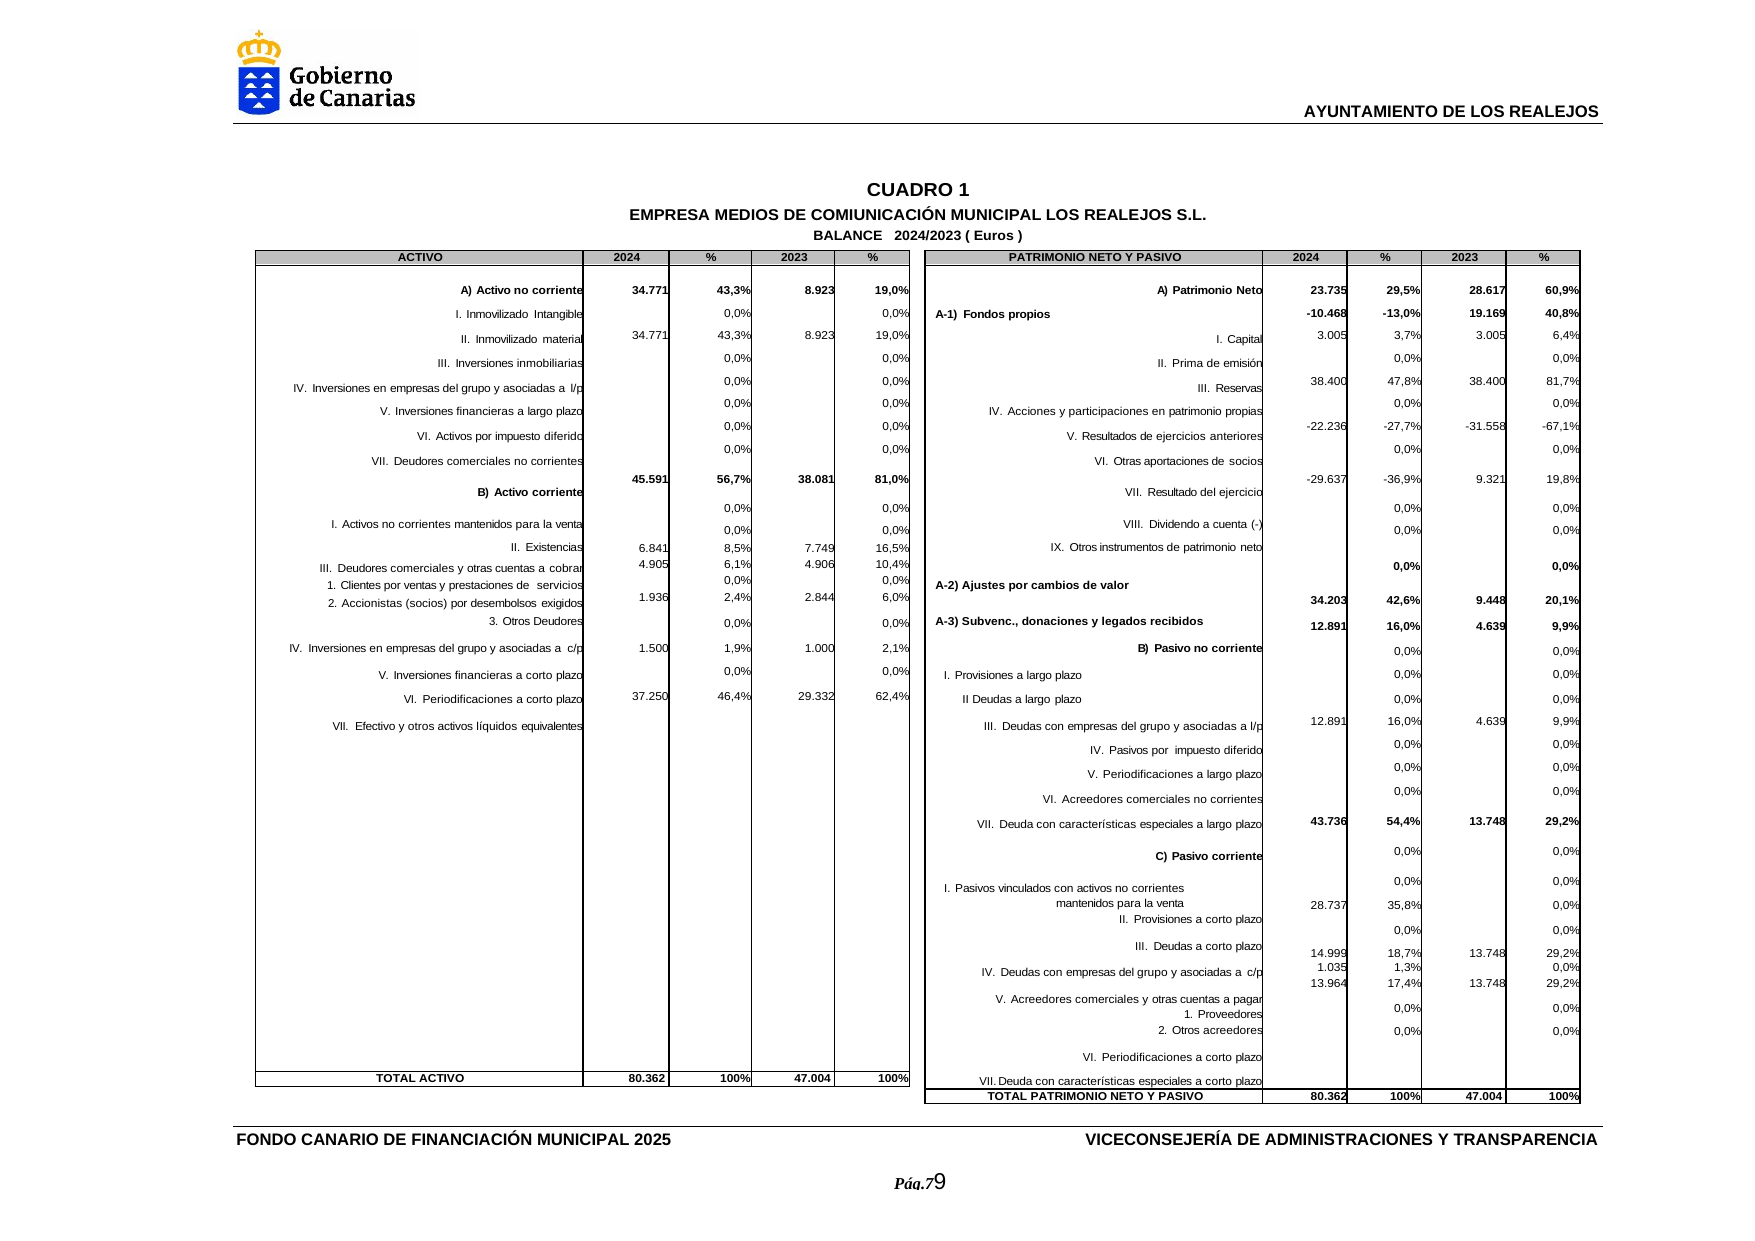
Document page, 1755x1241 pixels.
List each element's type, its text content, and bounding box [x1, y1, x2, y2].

table_header 2023 [1422, 251, 1505, 264]
table_cell [1422, 834, 1505, 864]
table_cell 81,7% [1507, 368, 1579, 390]
table_cell [1263, 864, 1346, 891]
table_cell 0,0% [1348, 864, 1421, 891]
table_cell 1.000 [752, 634, 834, 658]
table_cell 100% [835, 1072, 909, 1086]
table_cell 0,0% [1507, 546, 1579, 582]
table_cell [1263, 685, 1346, 709]
table_cell 0,0% [1348, 778, 1421, 804]
table_cell [584, 518, 668, 538]
table_cell [1422, 518, 1505, 546]
table_cell 18,7% [1348, 941, 1421, 961]
table_cell [1422, 754, 1505, 777]
table_cell 12.891 [1263, 709, 1346, 731]
table_cell 34.203 [1263, 582, 1346, 612]
table_cell [1422, 390, 1505, 413]
table_header 2023 [752, 251, 834, 264]
table_cell [1422, 1018, 1505, 1088]
table_cell 6,4% [1507, 323, 1579, 345]
table_cell 0,0% [1507, 436, 1579, 462]
table_cell [752, 345, 834, 368]
table_cell Activo no corriente Inmovilizado Intangible Inmovilizado material Inversiones inmobiliarias Inversiones en empresas del grupo y asociadas a l/p Inversiones financieras a largo plazo Activos por impuesto diferido Deudores comerciales no corrientes Activo corriente Activos no corrientes mantenidos para la venta Existencias Deudores comerciales y otras cuentas a cobrar Clientes por ventas y prestaciones de servicios Accionistas (socios) por desembolsos exigidos Otros Deudores Inversiones en empresas del grupo y asociadas a c/p Inversiones financieras a corto plazo Periodificaciones a corto plazo Efectivo y otros activos líquidos equivalentes [256, 266, 582, 1071]
table_cell 47.004 [752, 1072, 834, 1086]
table_cell 8.923 [752, 323, 834, 345]
table_cell 35,8% [1348, 891, 1421, 916]
table_cell -27,7% [1348, 413, 1421, 436]
table_cell [1263, 916, 1346, 941]
table_cell 0,0% [1507, 994, 1579, 1018]
table_cell 4.905 [584, 556, 668, 571]
table_cell 13.964 [1263, 975, 1346, 994]
table_cell 19,8% [1507, 462, 1579, 492]
table_cell 7.749 [752, 538, 834, 556]
table_cell 100% [1507, 1090, 1579, 1103]
table_cell 29,5% [1348, 266, 1421, 300]
table_cell 38.081 [752, 462, 834, 492]
table_cell 80.362 [584, 1072, 668, 1086]
table_cell 0,0% [1507, 345, 1579, 368]
table_cell [1263, 994, 1346, 1018]
table_cell 1,9% [670, 634, 751, 658]
table_cell [1263, 390, 1346, 413]
text [924, 250, 1582, 1121]
table_cell [1263, 436, 1346, 462]
table_cell 0,0% [670, 436, 751, 462]
table_cell 16,5% [835, 538, 909, 556]
table_cell 0,0% [1507, 661, 1579, 685]
table_header % [1348, 251, 1421, 264]
table_cell 0,0% [1348, 436, 1421, 462]
table_cell [1263, 661, 1346, 685]
table_cell 28.617 [1422, 266, 1505, 300]
table_cell [1263, 345, 1346, 368]
table_cell [1263, 1018, 1346, 1088]
table_cell [584, 368, 668, 390]
table_cell -31.558 [1422, 413, 1505, 436]
table_cell 9,9% [1507, 709, 1579, 731]
table_cell 0,0% [1507, 916, 1579, 941]
table_cell 28.737 [1263, 891, 1346, 916]
table_cell 0,0% [1507, 891, 1579, 916]
table_cell [1263, 778, 1346, 804]
table_cell 29,2% [1507, 975, 1579, 994]
table_cell 81,0% [835, 462, 909, 492]
table_cell 0,0% [1348, 518, 1421, 546]
table_cell 13.748 [1422, 805, 1505, 834]
table_cell 4.639 [1422, 612, 1505, 637]
table_cell 0,0% [1348, 731, 1421, 754]
table_cell 0,0% [1507, 518, 1579, 546]
table_cell 46,4% [670, 682, 751, 1071]
table_cell 3.005 [1422, 323, 1505, 345]
table_cell 4.906 [752, 556, 834, 571]
table_cell [752, 658, 834, 682]
table_cell 2.844 [752, 587, 834, 608]
table_cell 0,0% [1507, 390, 1579, 413]
table_cell [752, 390, 834, 413]
table_cell 0,0% [835, 518, 909, 538]
table_cell 6,0% [835, 587, 909, 608]
table_cell 100% [1348, 1090, 1421, 1103]
table_cell [1422, 685, 1505, 709]
table_cell [1263, 518, 1346, 546]
table_cell 0,0% [670, 300, 751, 323]
table_cell 6.841 [584, 538, 668, 556]
table_cell 0,0% [670, 345, 751, 368]
table_cell 0,0% [1348, 345, 1421, 368]
table_cell 1.936 [584, 587, 668, 608]
table_cell 0,0% [1348, 492, 1421, 518]
table_cell 16,0% [1348, 709, 1421, 731]
table_cell 17,4% [1348, 975, 1421, 994]
table_cell 3.005 [1263, 323, 1346, 345]
table_cell [752, 300, 834, 323]
table_cell [1422, 637, 1505, 661]
table_header PATRIMONIO NETO Y PASIVO [926, 251, 1262, 264]
table_header 2024 [584, 251, 668, 264]
table_cell -36,9% [1348, 462, 1421, 492]
table_cell 0,0% [1348, 994, 1421, 1018]
table_cell 54,4% [1348, 805, 1421, 834]
table_cell 0,0% [670, 571, 751, 587]
table_header 2024 [1263, 251, 1346, 264]
table_cell 19,0% [835, 323, 909, 345]
table_cell 0,0% [1507, 778, 1579, 804]
table_cell 1.035 [1263, 961, 1346, 975]
table_cell 0,0% [1507, 754, 1579, 777]
table_cell [752, 608, 834, 634]
table_cell 42,6% [1348, 582, 1421, 612]
table_cell 29,2% [1507, 805, 1579, 834]
table_cell 60,9% [1507, 266, 1579, 300]
table_cell 0,0% [1507, 864, 1579, 891]
table_cell 13.748 [1422, 941, 1505, 961]
table_cell 0,0% [835, 345, 909, 368]
text EMPRESA MEDIOS DE COMIUNICACIÓN MUNICIPAL LOS REALEJOS S.L. [448, 206, 1387, 224]
table_cell 20,1% [1507, 582, 1579, 612]
table_cell 0,0% [835, 492, 909, 518]
table_cell [1263, 754, 1346, 777]
table_cell 37.250 [584, 682, 668, 1071]
table_cell [1263, 731, 1346, 754]
table_cell 0,0% [1348, 390, 1421, 413]
table_cell 0,0% [835, 608, 909, 634]
table_cell 34.771 [584, 266, 668, 300]
table_cell [584, 436, 668, 462]
table_cell 6,1% [670, 556, 751, 571]
table_cell 29,2% [1507, 941, 1579, 961]
table_cell 13.748 [1422, 975, 1505, 994]
table_cell 2,1% [835, 634, 909, 658]
table_cell [752, 571, 834, 587]
table_cell 0,0% [835, 300, 909, 323]
table_cell 16,0% [1348, 612, 1421, 637]
table_cell [1422, 436, 1505, 462]
table_cell [1422, 864, 1505, 891]
text [255, 250, 911, 1121]
table_cell 0,0% [670, 413, 751, 436]
table_cell 14.999 [1263, 941, 1346, 961]
table_cell 0,0% [670, 518, 751, 538]
table_cell 0,0% [835, 390, 909, 413]
table_cell 80.362 [1263, 1090, 1346, 1103]
table_cell 0,0% [1507, 1018, 1579, 1088]
table_cell 29.332 [752, 682, 834, 1071]
table_cell 47.004 [1422, 1090, 1505, 1103]
table_cell 9.321 [1422, 462, 1505, 492]
table_cell Patrimonio Neto A-1) Fondos propios Capital Prima de emisión Reservas Acciones y participaciones en patrimonio propias Resultados de ejercicios anteriores Otras aportaciones de socios Resultado del ejercicio Dividendo a cuenta (-) Otros instrumentos de patrimonio neto A-2) Ajustes por cambios de valor A-3) Subvenc., donaciones y legados recibidos Pasivo no corriente Provisiones a largo plazo II Deudas a largo plazo Deudas con empresas del grupo y asociadas a l/p Pasivos por impuesto diferido Periodificaciones a largo plazo Acreedores comerciales no corrientes Deuda con características especiales a largo plazo Pasivo corriente Pasivos vinculados con activos no corrientes mantenidos para la venta Provisiones a corto plazo Deudas a corto plazo Deudas con empresas del grupo y asociadas a c/p Acreedores comerciales y otras cuentas a pagar Proveedores Otros acreedores Periodificaciones a corto plazo Deuda con características especiales a corto plazo [926, 266, 1262, 1088]
table_cell 0,0% [835, 571, 909, 587]
table_cell [1422, 778, 1505, 804]
table_cell 0,0% [835, 658, 909, 682]
table_header % [835, 251, 909, 264]
table_cell [1422, 661, 1505, 685]
table_cell 23.735 [1263, 266, 1346, 300]
table_cell [1422, 492, 1505, 518]
table_cell 0,0% [670, 492, 751, 518]
text BALANCE 2024/2023 ( Euros ) [448, 227, 1387, 243]
table_cell 43.736 [1263, 805, 1346, 834]
table_cell [584, 492, 668, 518]
table_cell TOTAL ACTIVO [256, 1072, 582, 1086]
table_cell 40,8% [1507, 300, 1579, 323]
table_cell 47,8% [1348, 368, 1421, 390]
table_cell 0,0% [1348, 916, 1421, 941]
table_cell [1422, 916, 1505, 941]
table_cell 38.400 [1263, 368, 1346, 390]
table_cell -67,1% [1507, 413, 1579, 436]
table_cell 38.400 [1422, 368, 1505, 390]
table_cell [1422, 731, 1505, 754]
table_cell [1422, 994, 1505, 1018]
table_cell -22.236 [1263, 413, 1346, 436]
table_header ACTIVO [256, 251, 582, 264]
table_cell [752, 518, 834, 538]
table_cell [1422, 345, 1505, 368]
table_cell 0,0% [1348, 754, 1421, 777]
table_cell 0,0% [1348, 834, 1421, 864]
table_cell 0,0% [1348, 546, 1421, 582]
table_cell 3,7% [1348, 323, 1421, 345]
table_cell 19,0% [835, 266, 909, 300]
table_cell [752, 492, 834, 518]
table_cell 0,0% [1507, 834, 1579, 864]
table_header % [1507, 251, 1579, 264]
table_cell TOTAL PATRIMONIO NETO Y PASIVO [926, 1090, 1262, 1103]
table_cell 0,0% [835, 413, 909, 436]
table_cell 0,0% [670, 608, 751, 634]
table_cell 0,0% [670, 368, 751, 390]
table_cell [584, 608, 668, 634]
table_cell 100% [670, 1072, 751, 1086]
table_cell 0,0% [835, 436, 909, 462]
table_cell 0,0% [1507, 731, 1579, 754]
table_cell [1422, 546, 1505, 582]
table_cell 2,4% [670, 587, 751, 608]
table_cell 1,3% [1348, 961, 1421, 975]
table_cell 43,3% [670, 266, 751, 300]
table_cell [1263, 637, 1346, 661]
table_cell 4.639 [1422, 709, 1505, 731]
table_cell 19.169 [1422, 300, 1505, 323]
table_cell 0,0% [1348, 1018, 1421, 1088]
table_cell 1.500 [584, 634, 668, 658]
table_cell 8.923 [752, 266, 834, 300]
table_cell [1263, 492, 1346, 518]
table_cell [584, 390, 668, 413]
table_cell [584, 300, 668, 323]
table_cell 0,0% [670, 658, 751, 682]
table_cell 0,0% [835, 368, 909, 390]
table_cell [752, 436, 834, 462]
table_cell 9,9% [1507, 612, 1579, 637]
table_cell 10,4% [835, 556, 909, 571]
table_header % [670, 251, 751, 264]
table_cell [1263, 546, 1346, 582]
table_cell [584, 413, 668, 436]
table_cell 0,0% [1507, 492, 1579, 518]
table_cell [584, 658, 668, 682]
table_cell 12.891 [1263, 612, 1346, 637]
table_cell 56,7% [670, 462, 751, 492]
table_cell [1422, 891, 1505, 916]
table_cell 62,4% [835, 682, 909, 1071]
table_cell 9.448 [1422, 582, 1505, 612]
table_cell [584, 571, 668, 587]
text CUADRO 1 [448, 179, 1387, 201]
table_cell 0,0% [1348, 637, 1421, 661]
table_cell -13,0% [1348, 300, 1421, 323]
table_cell [1422, 961, 1505, 975]
table_cell 0,0% [670, 390, 751, 413]
table_cell -10.468 [1263, 300, 1346, 323]
table_cell 45.591 [584, 462, 668, 492]
table_cell [752, 413, 834, 436]
table_cell -29.637 [1263, 462, 1346, 492]
table_cell 43,3% [670, 323, 751, 345]
table_cell 8,5% [670, 538, 751, 556]
table_cell 0,0% [1507, 961, 1579, 975]
table_cell 0,0% [1507, 685, 1579, 709]
table_cell [1263, 834, 1346, 864]
table_cell [752, 368, 834, 390]
table_cell 0,0% [1348, 685, 1421, 709]
table_cell [584, 345, 668, 368]
table_cell 34.771 [584, 323, 668, 345]
table_cell 0,0% [1507, 637, 1579, 661]
table_cell 0,0% [1348, 661, 1421, 685]
